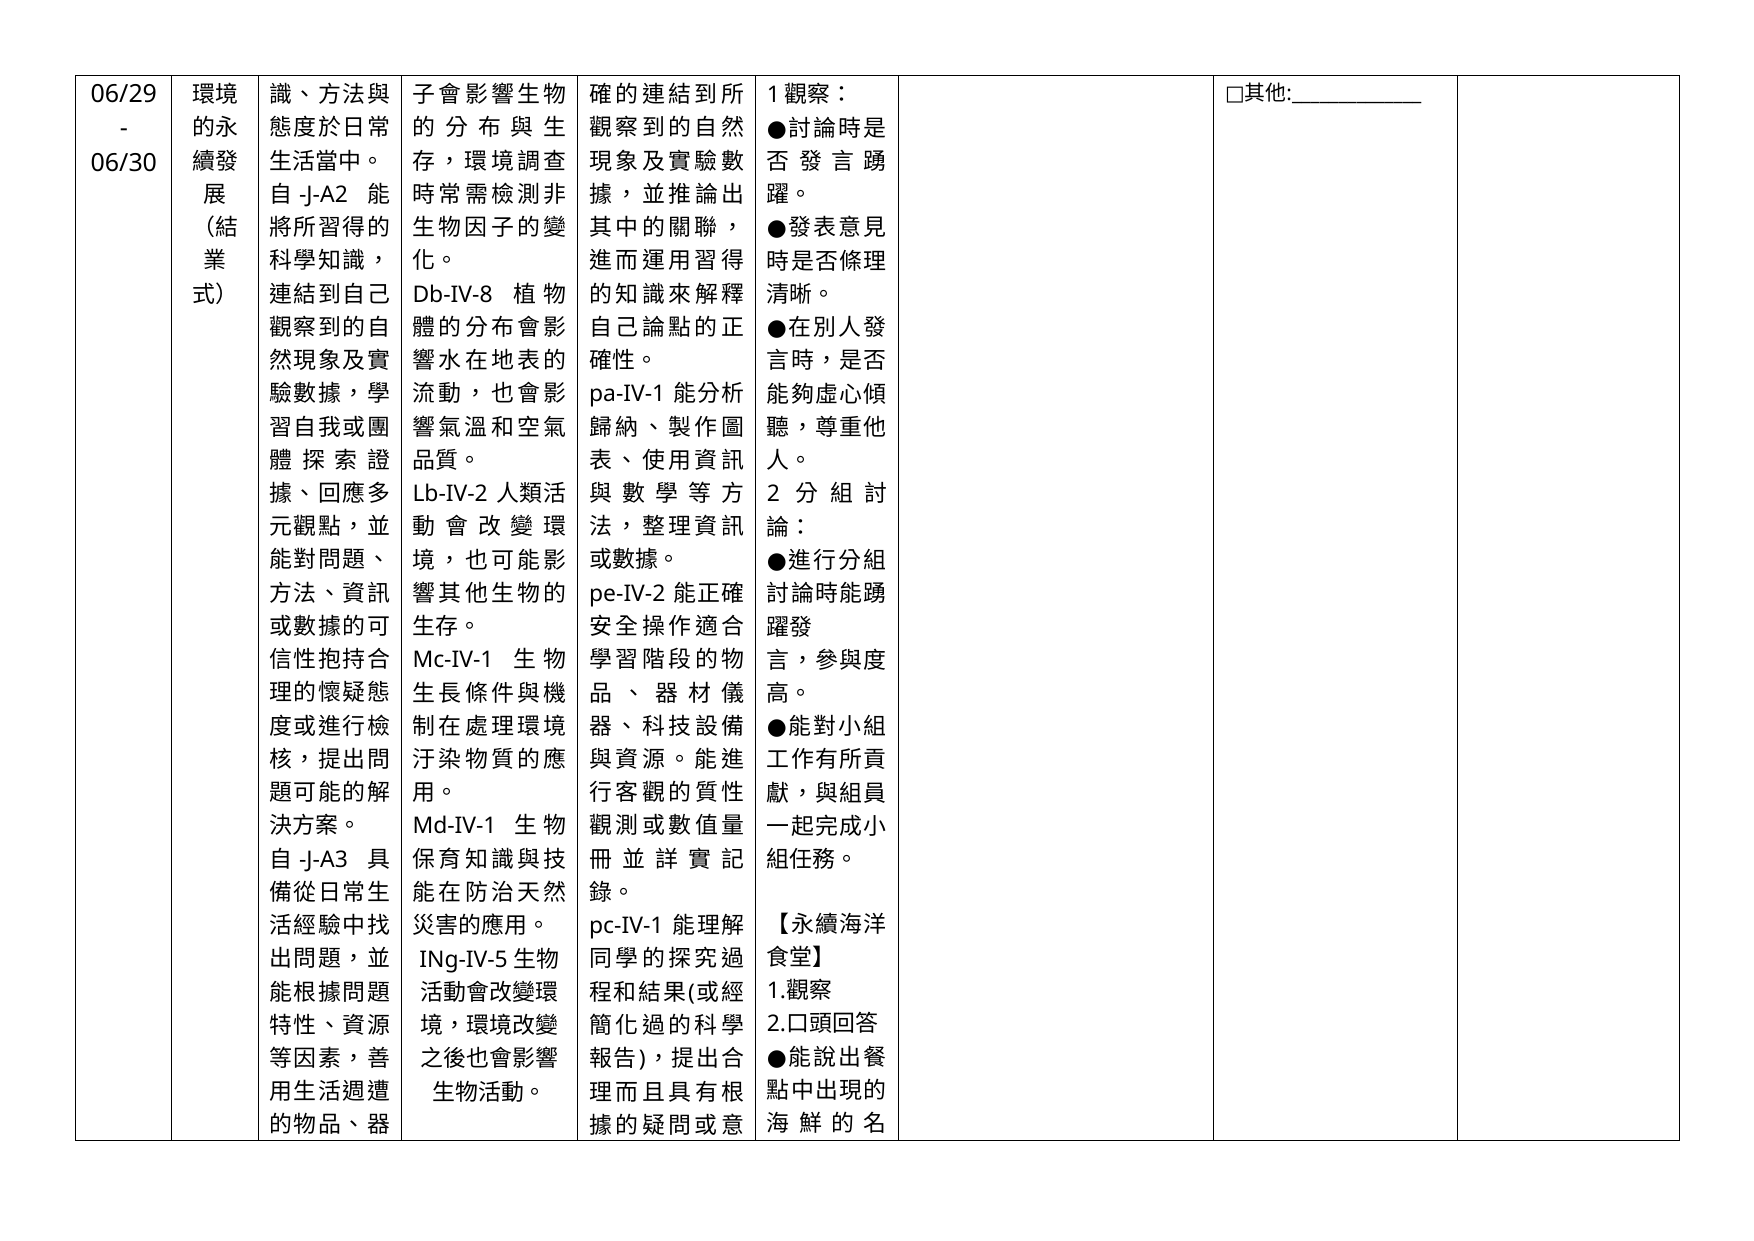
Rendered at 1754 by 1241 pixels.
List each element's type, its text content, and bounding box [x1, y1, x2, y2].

table_cell 06/29-06/30 [76, 76, 171, 1140]
table_cell 確的連結到所觀察到的自然現象及實驗數據，並推論出其中的關聯，進而運用習得的知識來解釋自己論點的正確性。 pa-IV-1 能分析歸納、製作圖表、使用資訊與數學等方法，整理資訊或數據。 pe-IV-2 能正確安全操作適合學習階段的物品、器材儀器、科技設備與資源。能進行客觀的質性觀測或數值量冊並詳實記錄。 pc-IV-1 能理解同學的探究過程和結果(或經簡化過的科學報告)，提出合理而且具有根據的疑問或意 [578, 76, 755, 1140]
table_cell 子會影響生物的分布與生存，環境調查時常需檢測非生物因子的變化。 Db-IV-8 植物體的分布會影響水在地表的流動，也會影響氣溫和空氣品質。 Lb-IV-2 人類活動會改變環境，也可能影響其他生物的生存。 Mc-IV-1 生物生長條件與機制在處理環境汙染物質的應用。 Md-IV-1 生物保育知識與技能在防治天然災害的應用。 INg-IV-5 生物活動會改變環境，環境改變之後也會影響生物活動。 [402, 76, 577, 1140]
table_cell [1458, 76, 1679, 1140]
table_cell [899, 76, 1213, 1140]
table_cell 識、方法與態度於日常生活當中。 自-J-A2 能將所習得的科學知識，連結到自己觀察到的自然現象及實驗數據，學習自我或團體探索證據、回應多元觀點，並能對問題、方法、資訊或數據的可信性抱持合理的懷疑態度或進行檢核，提出問題可能的解決方案。 自-J-A3 具備從日常生活經驗中找出問題，並能根據問題特性、資源等因素，善用生活週遭的物品、器 [259, 76, 401, 1140]
table_cell 1觀察： ●討論時是否發言踴躍。 ●發表意見時是否條理清晰。 ●在別人發言時，是否能夠虛心傾聽，尊重他人。 2分組討論： ●進行分組討論時能踴躍發 言，參與度高。 ●能對小組工作有所貢獻，與組員一起完成小組任務。 【永續海洋食堂】 1.觀察 2.口頭回答 ●能說出餐點中出現的海鮮的名 [756, 76, 898, 1140]
table_cell □其他:______________ [1214, 76, 1457, 1140]
table_cell 環境的永續發展（結業式） [172, 76, 258, 1140]
